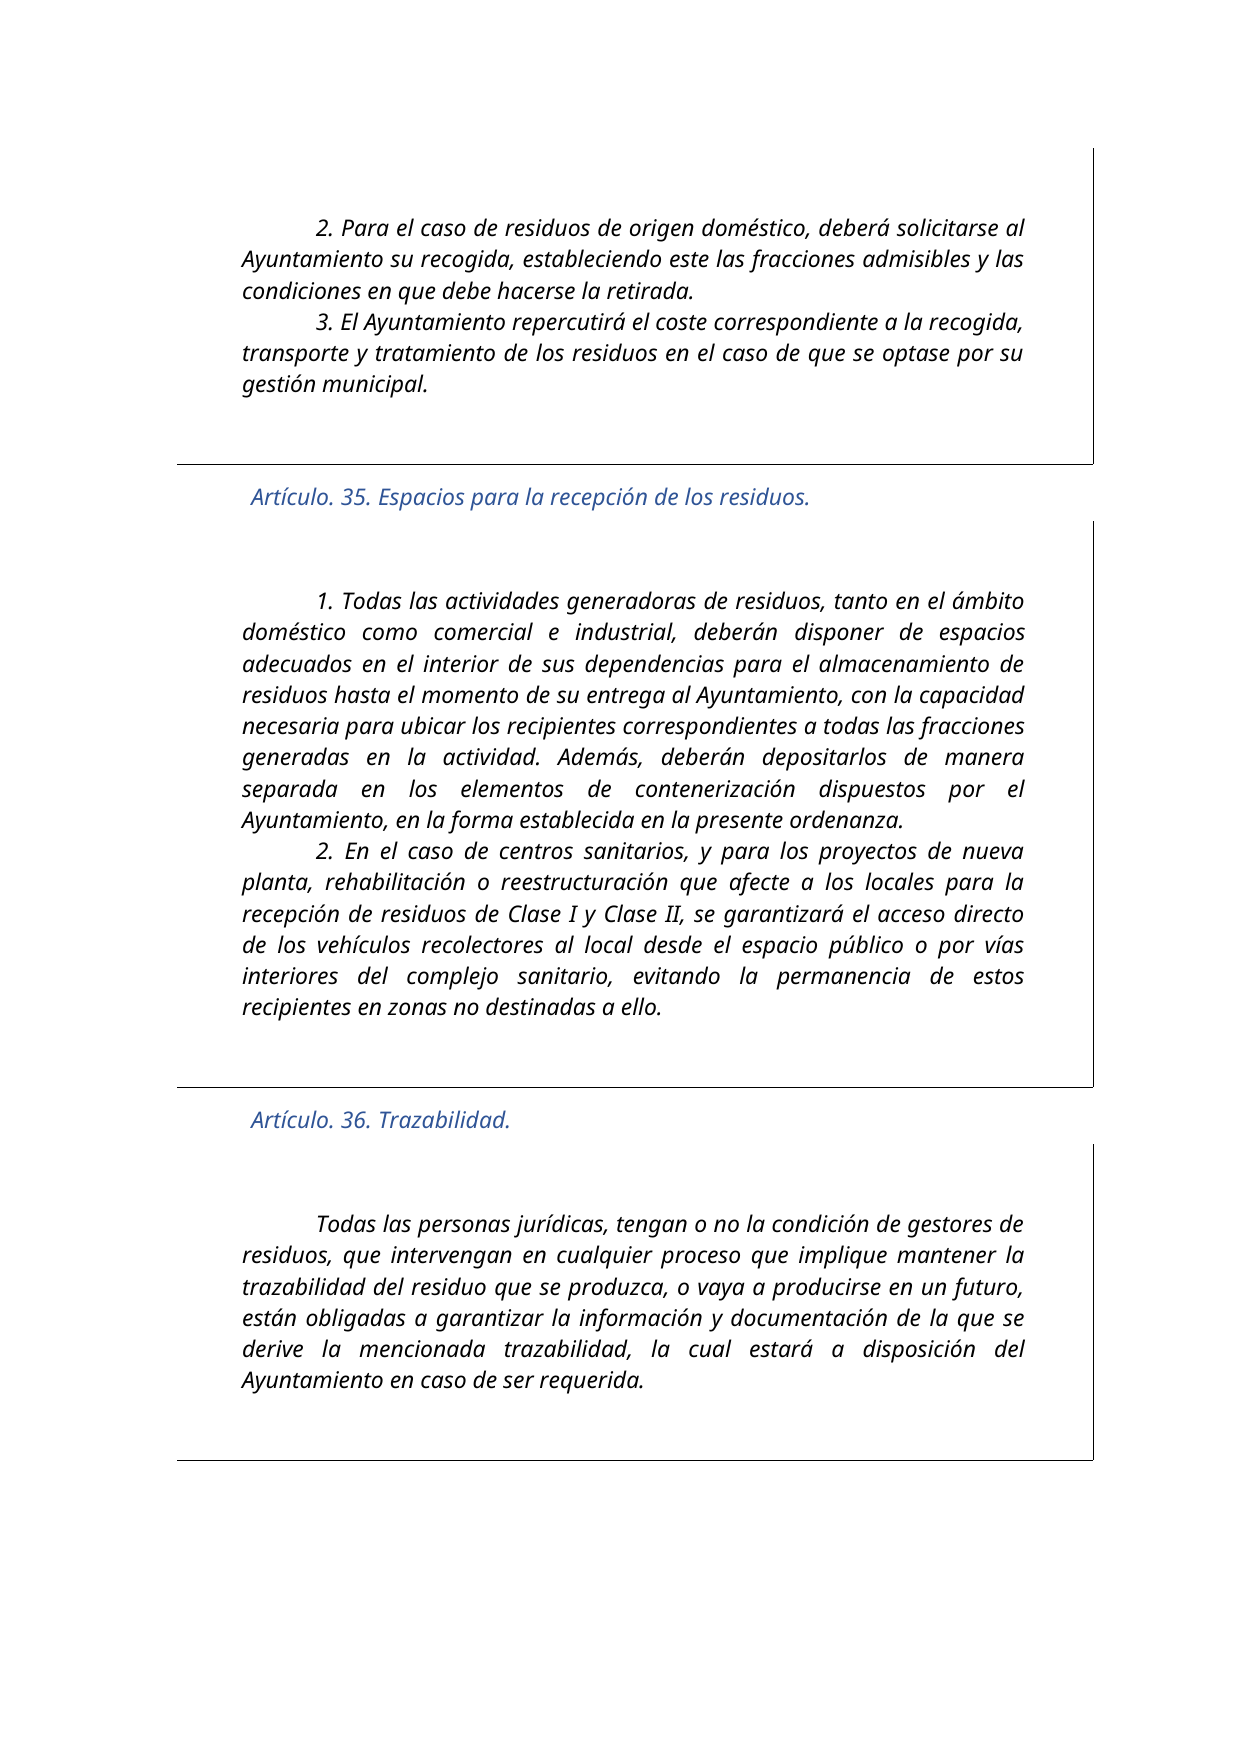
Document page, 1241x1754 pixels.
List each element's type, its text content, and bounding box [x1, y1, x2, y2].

subtitle Artículo. 35. Espacios para la recepción de los residuos. [177, 481, 1093, 512]
text 1. Todas las actividades generadoras de residuos, tanto en el ámbito doméstico como comercial e industrial, deberán disponer de espacios adecuados en el interior de sus dependencias para el almacenamiento de residuos hasta el momento de su entrega al Ayuntamiento, con la capacidad necesaria para ubicar los recipientes correspondientes a todas las fracciones generadas en la actividad. Además, deberán depositarlos de manera separada en los elementos de contenerización dispuestos por el Ayuntamiento, en la forma establecida en la presente ordenanza. [177, 521, 1093, 835]
subtitle Artículo. 36. Trazabilidad. [177, 1104, 1093, 1135]
text Todas las personas jurídicas, tengan o no la condición de gestores de residuos, que intervengan en cualquier proceso que implique mantener la trazabilidad del residuo que se produzca, o vaya a producirse en un futuro, están obligadas a garantizar la información y documentación de la que se derive la mencionada trazabilidad, la cual estará a disposición del Ayuntamiento en caso de ser requerida. [177, 1143, 1093, 1460]
text 3. El Ayuntamiento repercutirá el coste correspondiente a la recogida, transporte y tratamiento de los residuos en el caso de que se optase por su gestión municipal. [177, 306, 1093, 464]
text 2. En el caso de centros sanitarios, y para los proyectos de nueva planta, rehabilitación o reestructuración que afecte a los locales para la recepción de residuos de Clase I y Clase II, se garantizará el acceso directo de los vehículos recolectores al local desde el espacio público o por vías interiores del complejo sanitario, evitando la permanencia de estos recipientes en zonas no destinadas a ello. [177, 835, 1093, 1087]
text 2. Para el caso de residuos de origen doméstico, deberá solicitarse al Ayuntamiento su recogida, estableciendo este las fracciones admisibles y las condiciones en que debe hacerse la retirada. [177, 148, 1093, 306]
